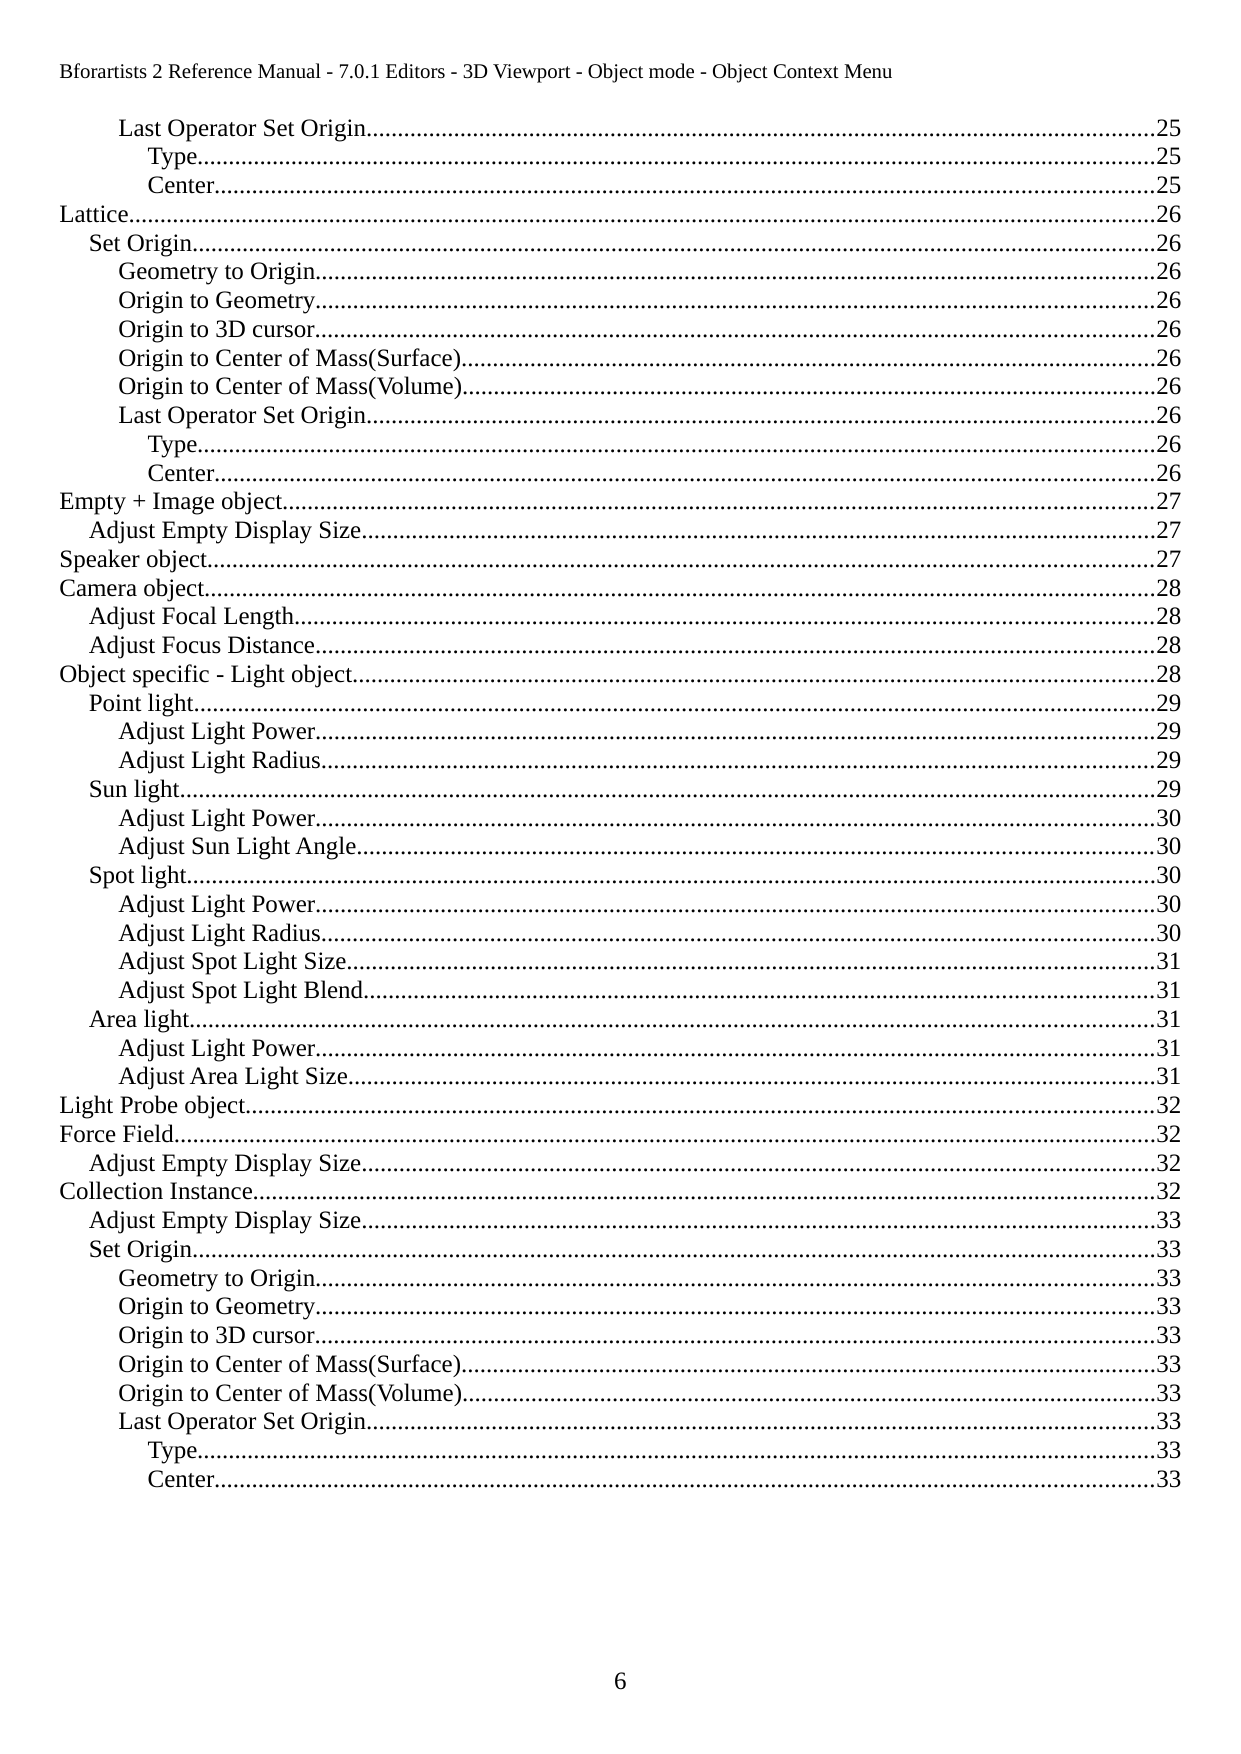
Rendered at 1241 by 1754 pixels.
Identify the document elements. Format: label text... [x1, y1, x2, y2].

text Adjust Light Radius 29 [118, 745, 1181, 774]
text Adjust Empty Display Size 33 [88, 1205, 1181, 1234]
text Adjust Empty Display Size 27 [88, 515, 1181, 544]
text Type 33 [147, 1435, 1181, 1464]
text Set Origin 33 [88, 1234, 1181, 1263]
text Origin to Geometry 33 [118, 1291, 1181, 1320]
text Point light 29 [88, 688, 1181, 716]
text Empty + Image object 27 [59, 486, 1181, 515]
text Geometry to Origin 33 [118, 1263, 1181, 1291]
text Type 25 [147, 141, 1181, 170]
text Set Origin 26 [88, 228, 1181, 256]
text Adjust Empty Display Size 32 [88, 1148, 1181, 1176]
text Force Field 32 [59, 1119, 1181, 1148]
text Adjust Spot Light Size 31 [118, 946, 1181, 975]
text Object specific - Light object 28 [59, 659, 1181, 688]
text Origin to Center of Mass(Surface) 33 [118, 1349, 1181, 1378]
text Last Operator Set Origin 26 [118, 400, 1181, 429]
text Area light 31 [88, 1004, 1181, 1033]
text Adjust Light Radius 30 [118, 918, 1181, 946]
text Adjust Light Power 30 [118, 803, 1181, 831]
text Adjust Light Power 30 [118, 889, 1181, 918]
text Type 26 [147, 429, 1181, 458]
text Last Operator Set Origin 25 [118, 113, 1181, 141]
text Origin to Center of Mass(Volume) 26 [118, 371, 1181, 400]
text Lattice 26 [59, 199, 1181, 228]
text Center 26 [147, 458, 1181, 486]
text Adjust Light Power 29 [118, 716, 1181, 745]
text Last Operator Set Origin 33 [118, 1406, 1181, 1435]
text Spot light 30 [88, 860, 1181, 889]
text Geometry to Origin 26 [118, 256, 1181, 285]
text Adjust Area Light Size 31 [118, 1061, 1181, 1090]
text Light Probe object 32 [59, 1090, 1181, 1119]
text Adjust Light Power 31 [118, 1033, 1181, 1061]
text Origin to Geometry 26 [118, 285, 1181, 314]
text Camera object 28 [59, 573, 1181, 601]
text Adjust Focal Length 28 [88, 601, 1181, 630]
text Adjust Spot Light Blend 31 [118, 975, 1181, 1004]
text Adjust Sun Light Angle 30 [118, 831, 1181, 860]
text Adjust Focus Distance 28 [88, 630, 1181, 659]
text Center 33 [147, 1464, 1181, 1493]
text Collection Instance 32 [59, 1176, 1181, 1205]
text Origin to 3D cursor 26 [118, 314, 1181, 343]
text Speaker object 27 [59, 544, 1181, 573]
text Origin to Center of Mass(Surface) 26 [118, 343, 1181, 371]
text Origin to 3D cursor 33 [118, 1320, 1181, 1349]
text Sun light 29 [88, 774, 1181, 803]
text Center 25 [147, 170, 1181, 199]
text Origin to Center of Mass(Volume) 33 [118, 1378, 1181, 1406]
